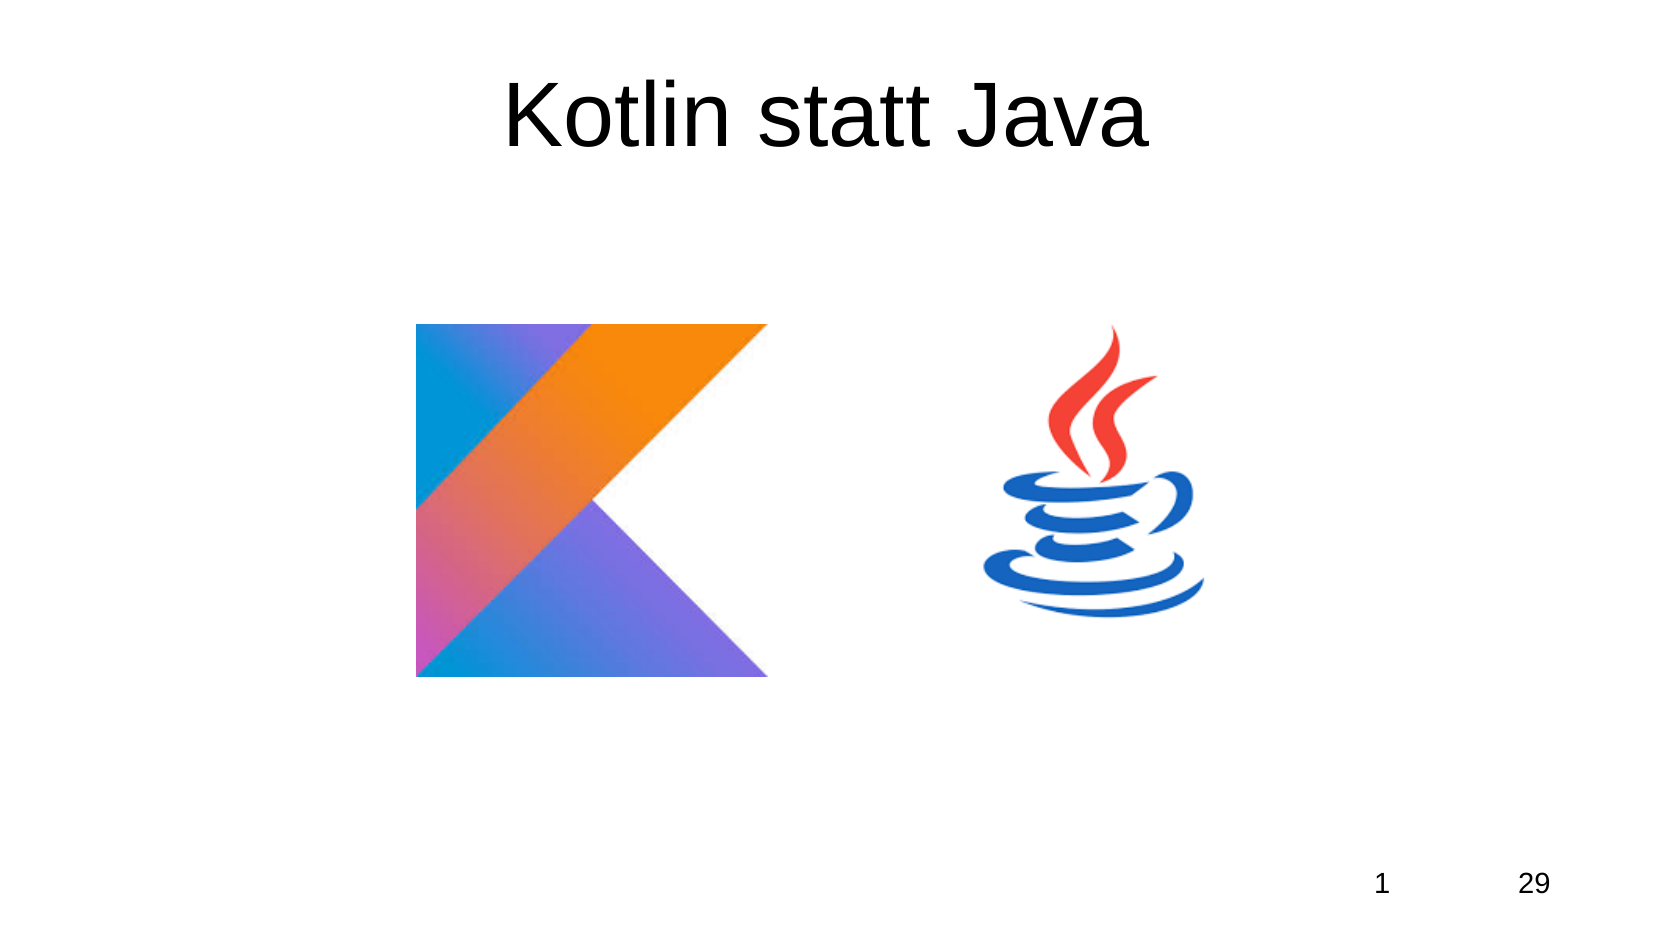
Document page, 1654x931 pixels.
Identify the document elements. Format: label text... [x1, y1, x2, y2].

title Kotlin statt Java [82, 37, 1571, 193]
picture [918, 295, 1270, 647]
picture [416, 324, 768, 677]
